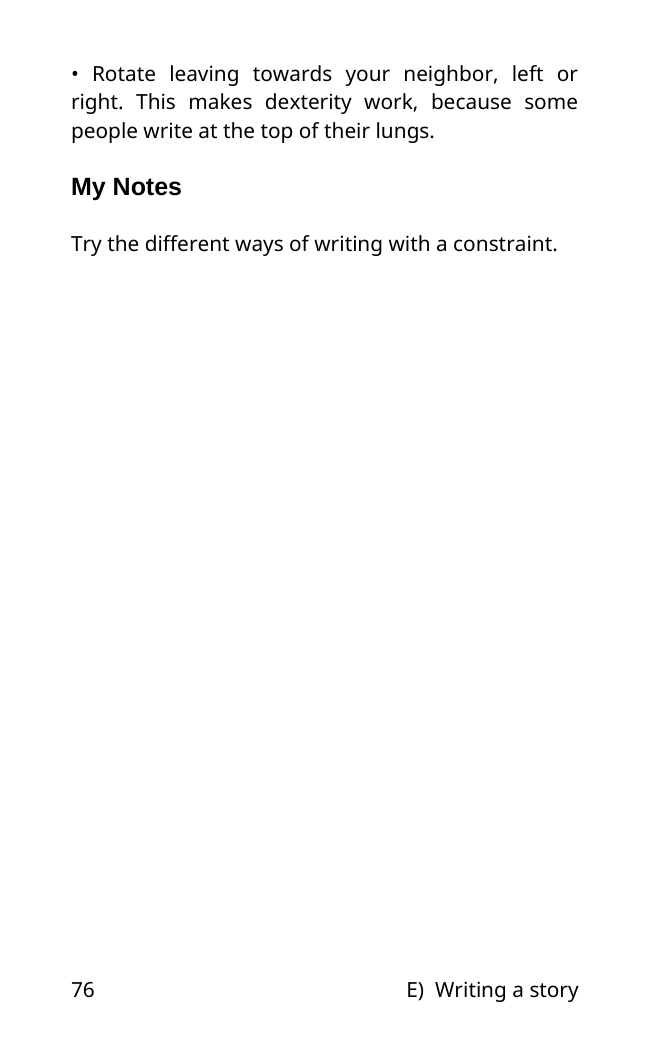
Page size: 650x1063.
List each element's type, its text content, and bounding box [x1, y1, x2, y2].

subtitle My Notes [71, 173, 579, 201]
text • Rotate leaving towards your neighbor, left or right. This makes dexterity work, because some people write at the top of their lungs. [71, 59, 579, 144]
text Try the different ways of writing with a constraint. [71, 229, 579, 258]
